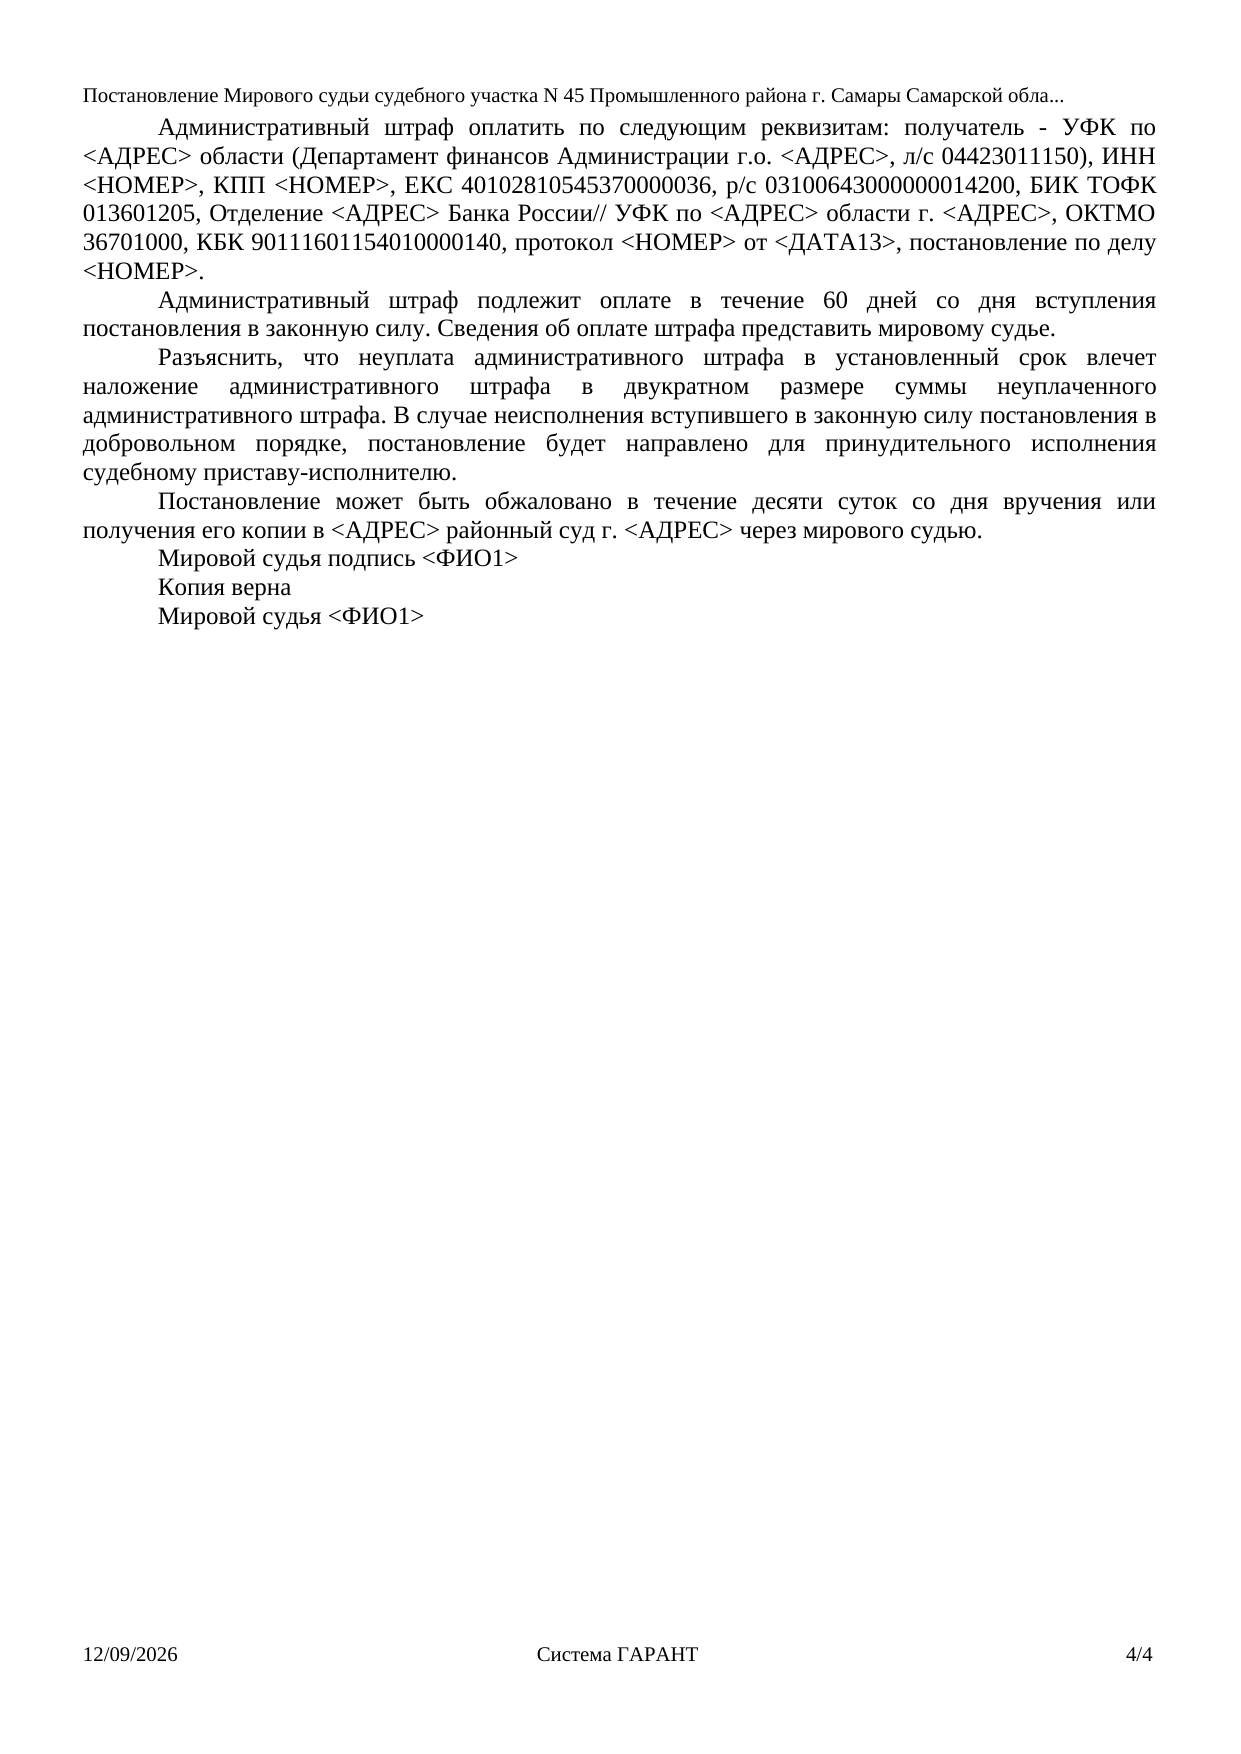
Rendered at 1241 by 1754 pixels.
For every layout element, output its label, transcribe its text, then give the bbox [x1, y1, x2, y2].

text Постановление может быть обжаловано в течение десяти суток со дня вручения или получения его копии в <АДРЕС> районный суд г. <АДРЕС> через мирового судью. [83, 486, 1157, 543]
text Административный штраф подлежит оплате в течение 60 дней со дня вступления постановления в законную силу. Сведения об оплате штрафа представить мировому судье. [83, 285, 1157, 342]
text Мировой судья подпись <ФИО1> [83, 543, 1157, 572]
text Административный штраф оплатить по следующим реквизитам: получатель - УФК по <АДРЕС> области (Департамент финансов Администрации г.о. <АДРЕС>, л/с 04423011150), ИНН <НОМЕР>, КПП <НОМЕР>, ЕКС 40102810545370000036, р/с 03100643000000014200, БИК ТОФК 013601205, Отделение <АДРЕС> Банка России// УФК по <АДРЕС> области г. <АДРЕС>, ОКТМО 36701000, КБК 90111601154010000140, протокол <НОМЕР> от <ДАТА13>, постановление по делу <НОМЕР>. [83, 112, 1157, 285]
text Копия верна [83, 572, 1157, 601]
text Мировой судья <ФИО1> [83, 601, 1157, 630]
text Разъяснить, что неуплата административного штрафа в установленный срок влечет наложение административного штрафа в двукратном размере суммы неуплаченного административного штрафа. В случае неисполнения вступившего в законную силу постановления в добровольном порядке, постановление будет направлено для принудительного исполнения судебному приставу-исполнителю. [83, 342, 1157, 486]
